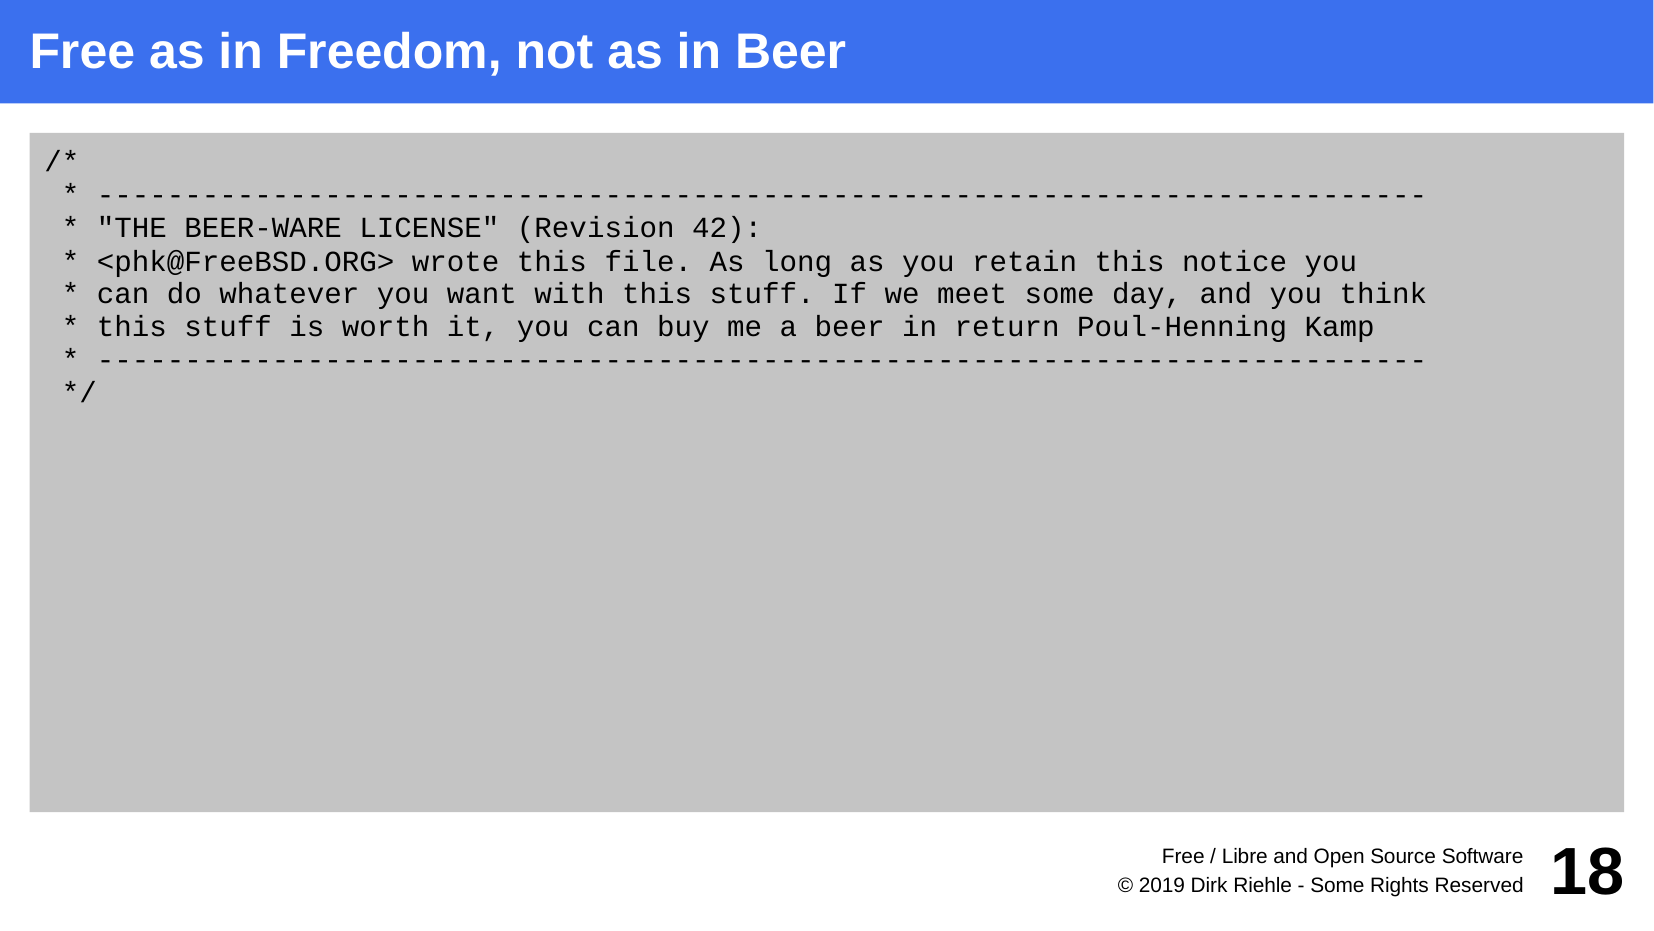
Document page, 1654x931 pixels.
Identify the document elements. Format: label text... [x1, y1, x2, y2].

text_box /* * ---------------------------------------------------------------------------- * "THE BEER-WARE LICENSE" (Revision 42): * <phk@FreeBSD.ORG> wrote this file. As long as you retain this notice you * can do whatever you want with this stuff. If we meet some day, and you think * this stuff is worth it, you can buy me a beer in return Poul-Henning Kamp * ---------------------------------------------------------------------------- */ [29, 132, 1625, 813]
title Free as in Freedom, not as in Beer [0, 0, 1654, 104]
